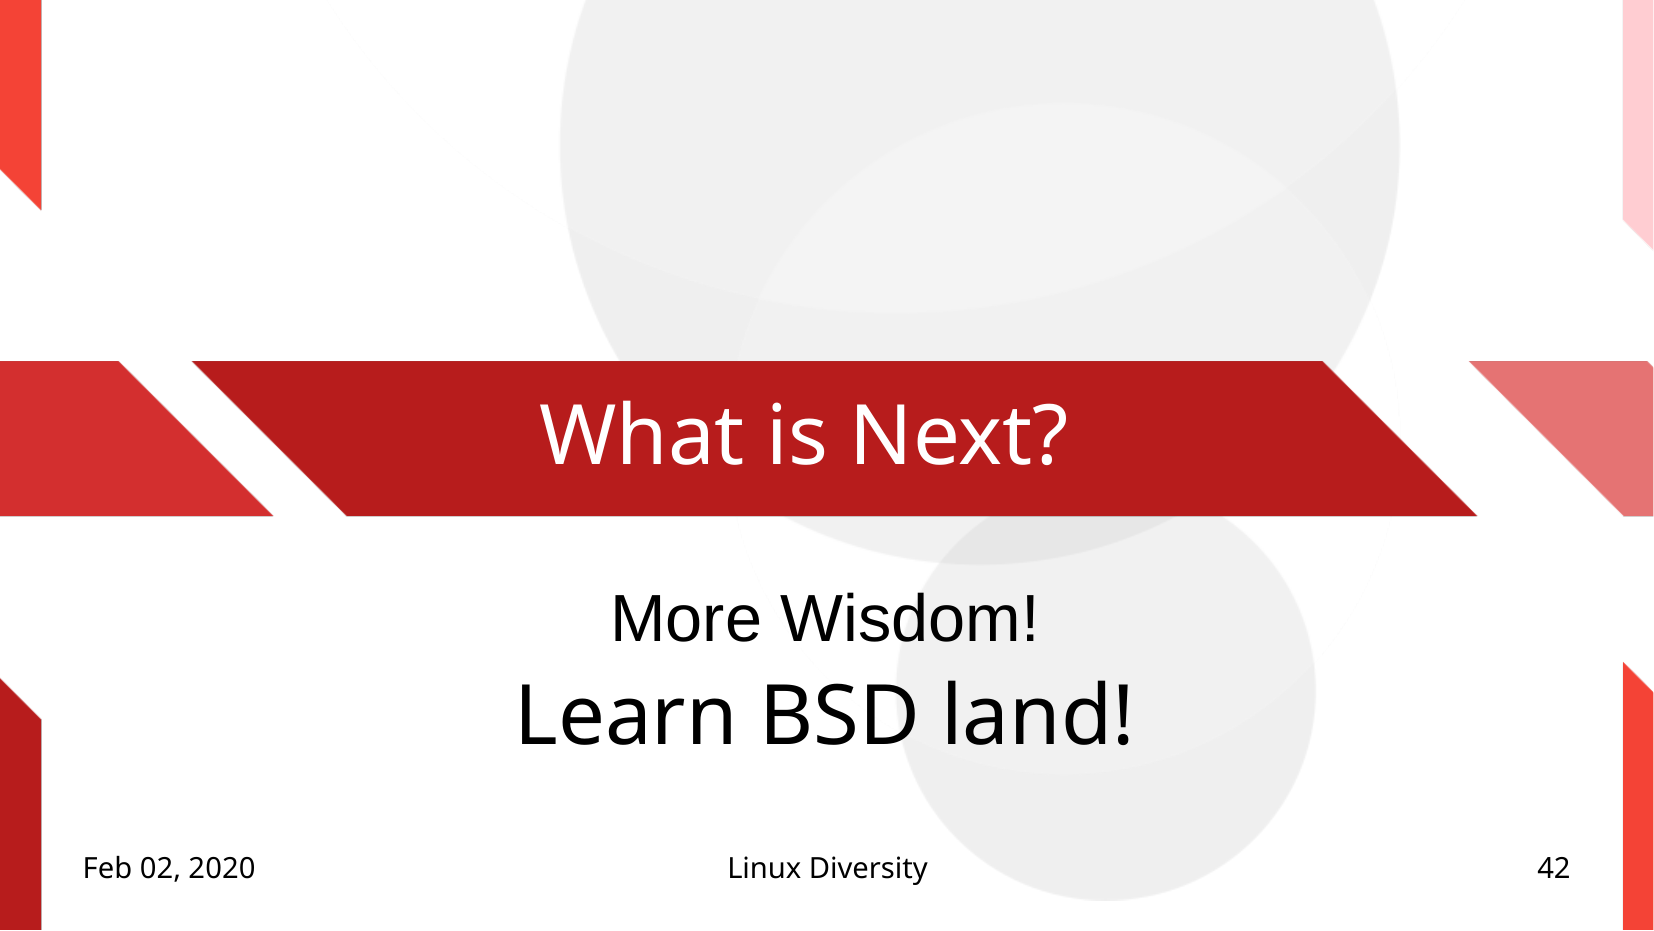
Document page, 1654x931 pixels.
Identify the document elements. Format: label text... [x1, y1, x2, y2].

subtitle More Wisdom! Learn BSD land! [82, 525, 1568, 826]
title What is Next? [60, 354, 1549, 511]
picture [0, 0, 1654, 930]
